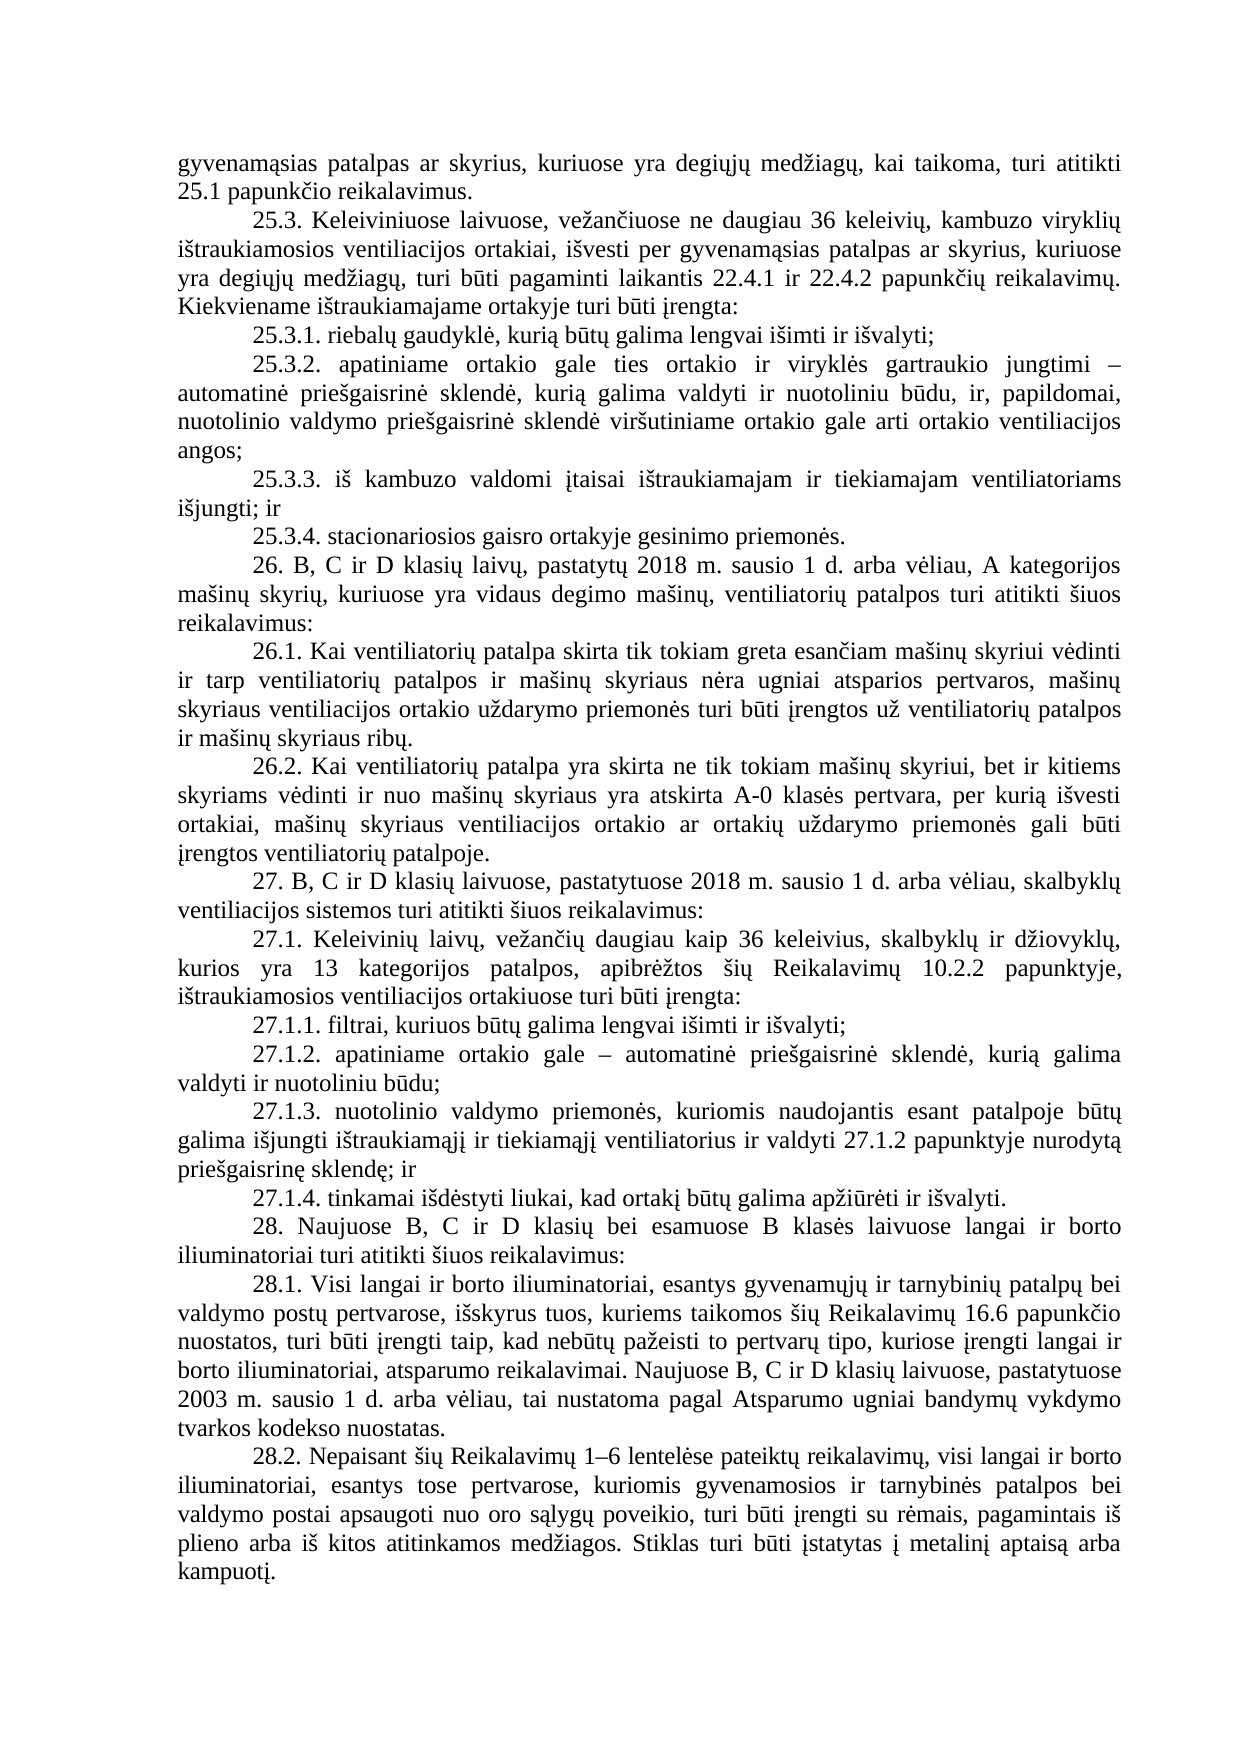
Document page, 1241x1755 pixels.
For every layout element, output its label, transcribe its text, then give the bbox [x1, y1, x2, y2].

text 25.3.2. apatiniame ortakio gale ties ortakio ir viryklės gartraukio jungtimi – automatinė priešgaisrinė sklendė, kurią galima valdyti ir nuotoliniu būdu, ir, papildomai, nuotolinio valdymo priešgaisrinė sklendė viršutiniame ortakio gale arti ortakio ventiliacijos angos; [177, 349, 1122, 464]
text 27.1.1. filtrai, kuriuos būtų galima lengvai išimti ir išvalyti; [177, 1010, 1122, 1039]
text 26. B, C ir D klasių laivų, pastatytų 2018 m. sausio 1 d. arba vėliau, A kategorijos mašinų skyrių, kuriuose yra vidaus degimo mašinų, ventiliatorių patalpos turi atitikti šiuos reikalavimus: [177, 550, 1122, 636]
text 26.1. Kai ventiliatorių patalpa skirta tik tokiam greta esančiam mašinų skyriui vėdinti ir tarp ventiliatorių patalpos ir mašinų skyriaus nėra ugniai atsparios pertvaros, mašinų skyriaus ventiliacijos ortakio uždarymo priemonės turi būti įrengtos už ventiliatorių patalpos ir mašinų skyriaus ribų. [177, 636, 1122, 751]
text 27. B, C ir D klasių laivuose, pastatytuose 2018 m. sausio 1 d. arba vėliau, skalbyklų ventiliacijos sistemos turi atitikti šiuos reikalavimus: [177, 866, 1122, 924]
text 25.3. Keleiviniuose laivuose, vežančiuose ne daugiau 36 keleivių, kambuzo viryklių ištraukiamosios ventiliacijos ortakiai, išvesti per gyvenamąsias patalpas ar skyrius, kuriuose yra degiųjų medžiagų, turi būti pagaminti laikantis 22.4.1 ir 22.4.2 papunkčių reikalavimų. Kiekviename ištraukiamajame ortakyje turi būti įrengta: [177, 205, 1122, 320]
text 28.2. Nepaisant šių Reikalavimų 1–6 lentelėse pateiktų reikalavimų, visi langai ir borto iliuminatoriai, esantys tose pertvarose, kuriomis gyvenamosios ir tarnybinės patalpos bei valdymo postai apsaugoti nuo oro sąlygų poveikio, turi būti įrengti su rėmais, pagamintais iš plieno arba iš kitos atitinkamos medžiagos. Stiklas turi būti įstatytas į metalinį aptaisą arba kampuotį. [177, 1441, 1122, 1585]
text 25.3.4. stacionariosios gaisro ortakyje gesinimo priemonės. [177, 521, 1122, 550]
text 25.3.1. riebalų gaudyklė, kurią būtų galima lengvai išimti ir išvalyti; [177, 320, 1122, 349]
text 27.1. Keleivinių laivų, vežančių daugiau kaip 36 keleivius, skalbyklų ir džiovyklų, kurios yra 13 kategorijos patalpos, apibrėžtos šių Reikalavimų 10.2.2 papunktyje, ištraukiamosios ventiliacijos ortakiuose turi būti įrengta: [177, 924, 1122, 1010]
text 28. Naujuose B, C ir D klasių bei esamuose B klasės laivuose langai ir borto iliuminatoriai turi atitikti šiuos reikalavimus: [177, 1211, 1122, 1269]
text 26.2. Kai ventiliatorių patalpa yra skirta ne tik tokiam mašinų skyriui, bet ir kitiems skyriams vėdinti ir nuo mašinų skyriaus yra atskirta A-0 klasės pertvara, per kurią išvesti ortakiai, mašinų skyriaus ventiliacijos ortakio ar ortakių uždarymo priemonės gali būti įrengtos ventiliatorių patalpoje. [177, 751, 1122, 866]
text 28.1. Visi langai ir borto iliuminatoriai, esantys gyvenamųjų ir tarnybinių patalpų bei valdymo postų pertvarose, išskyrus tuos, kuriems taikomos šių Reikalavimų 16.6 papunkčio nuostatos, turi būti įrengti taip, kad nebūtų pažeisti to pertvarų tipo, kuriose įrengti langai ir borto iliuminatoriai, atsparumo reikalavimai. Naujuose B, C ir D klasių laivuose, pastatytuose 2003 m. sausio 1 d. arba vėliau, tai nustatoma pagal Atsparumo ugniai bandymų vykdymo tvarkos kodekso nuostatas. [177, 1269, 1122, 1441]
text 27.1.3. nuotolinio valdymo priemonės, kuriomis naudojantis esant patalpoje būtų galima išjungti ištraukiamąjį ir tiekiamąjį ventiliatorius ir valdyti 27.1.2 papunktyje nurodytą priešgaisrinę sklendę; ir [177, 1096, 1122, 1183]
text 25.3.3. iš kambuzo valdomi įtaisai ištraukiamajam ir tiekiamajam ventiliatoriams išjungti; ir [177, 464, 1122, 521]
text gyvenamąsias patalpas ar skyrius, kuriuose yra degiųjų medžiagų, kai taikoma, turi atitikti 25.1 papunkčio reikalavimus. [177, 148, 1122, 205]
text 27.1.2. apatiniame ortakio gale – automatinė priešgaisrinė sklendė, kurią galima valdyti ir nuotoliniu būdu; [177, 1039, 1122, 1096]
text 27.1.4. tinkamai išdėstyti liukai, kad ortakį būtų galima apžiūrėti ir išvalyti. [177, 1183, 1122, 1211]
